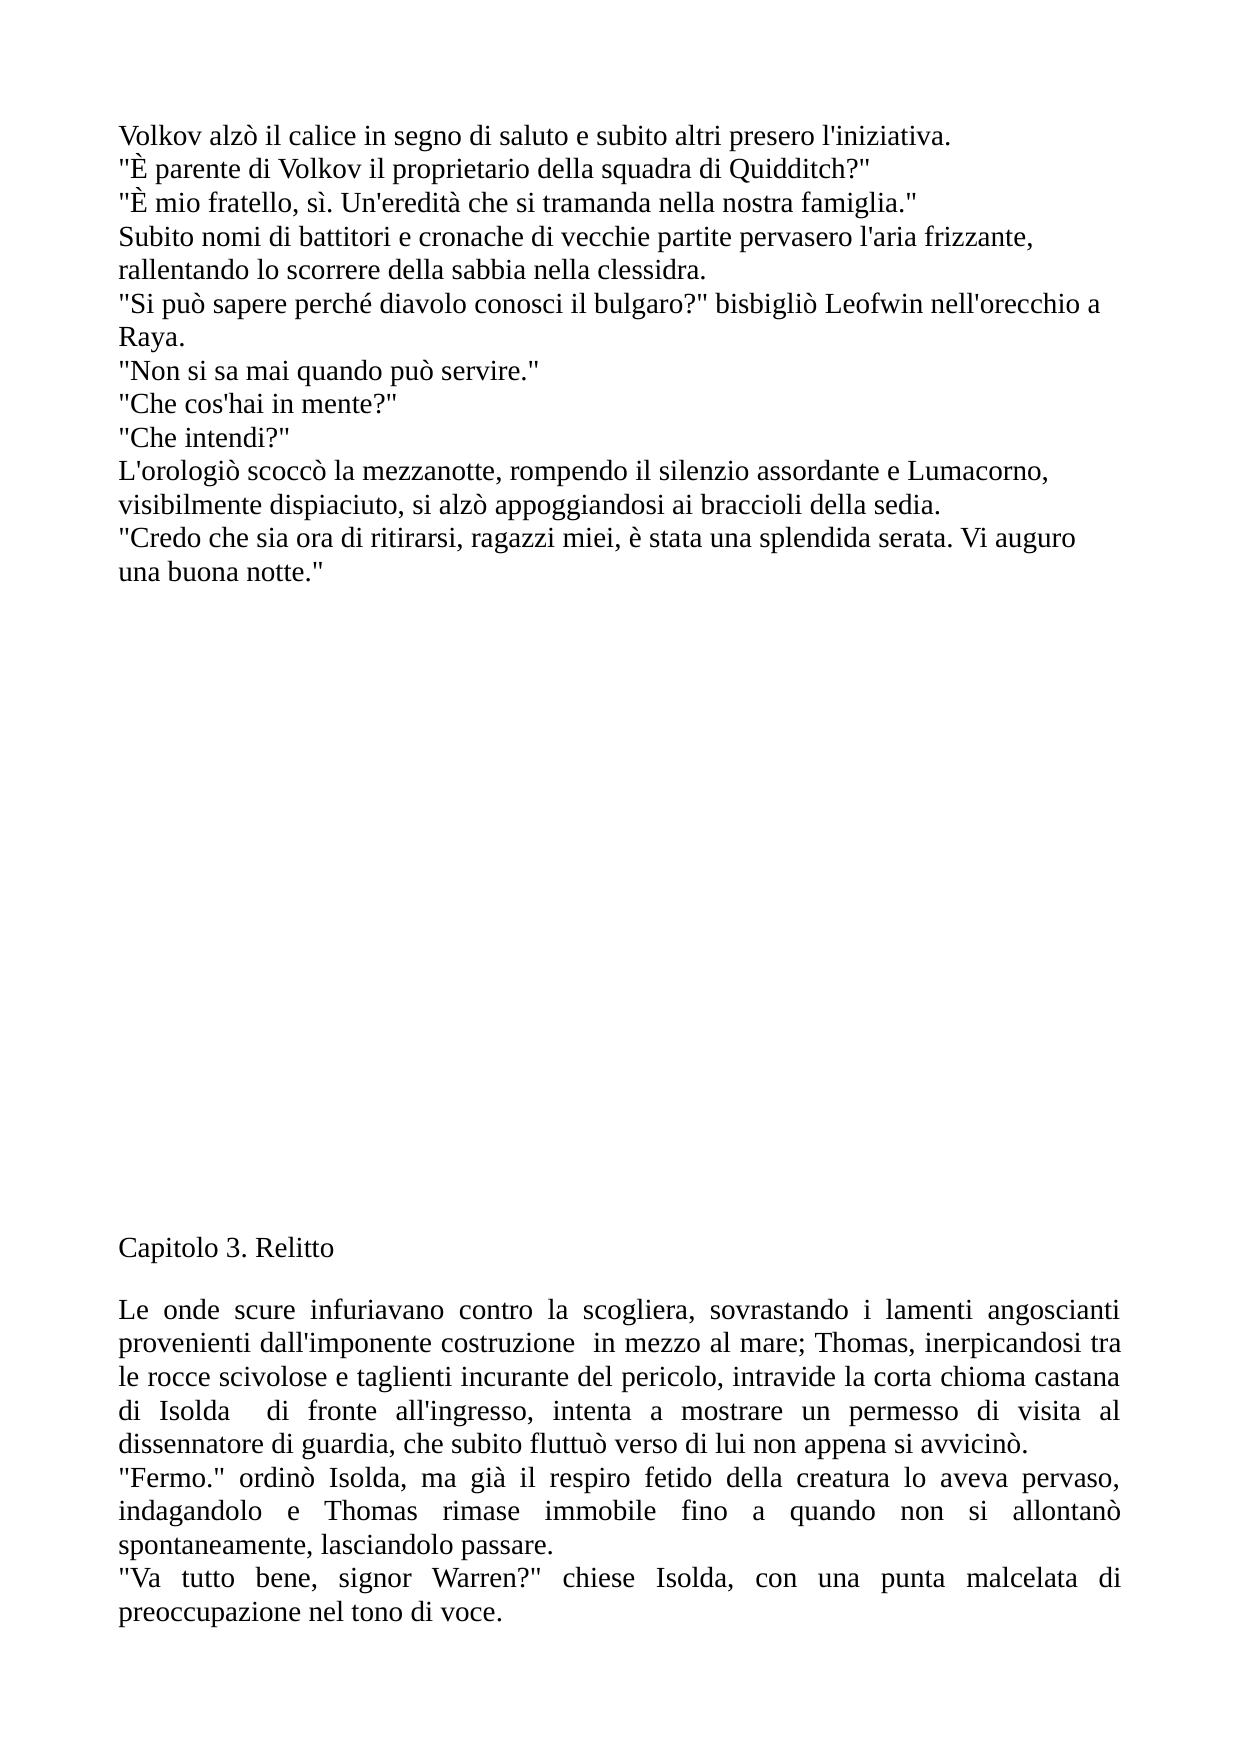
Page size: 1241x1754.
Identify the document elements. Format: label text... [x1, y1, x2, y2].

text "Che cos'hai in mente?" [118, 386, 1122, 420]
text Le onde scure infuriavano contro la scogliera, sovrastando i lamenti angoscianti provenienti dall'imponente costruzione in mezzo al mare; Thomas, inerpicandosi tra le rocce scivolose e taglienti incurante del pericolo, intravide la corta chioma castana di Isolda di fronte all'ingresso, intenta a mostrare un permesso di visita al dissennatore di guardia, che subito fluttuò verso di lui non appena si avvicinò. [118, 1292, 1122, 1460]
text Volkov alzò il calice in segno di saluto e subito altri presero l'iniziativa. [118, 118, 1122, 152]
text "Si può sapere perché diavolo conosci il bulgaro?" bisbigliò Leofwin nell'orecchio a Raya. [118, 286, 1122, 353]
text "È parente di Volkov il proprietario della squadra di Quidditch?" [118, 152, 1122, 185]
text "È mio fratello, sì. Un'eredità che si tramanda nella nostra famiglia." [118, 185, 1122, 219]
text "Fermo." ordinò Isolda, ma già il respiro fetido della creatura lo aveva pervaso, indagandolo e Thomas rimase immobile fino a quando non si allontanò spontaneamente, lasciandolo passare. [118, 1460, 1122, 1560]
text "Non si sa mai quando può servire." [118, 353, 1122, 386]
text "Va tutto bene, signor Warren?" chiese Isolda, con una punta malcelata di preoccupazione nel tono di voce. [118, 1560, 1122, 1627]
text "Che intendi?" L'orologiò scoccò la mezzanotte, rompendo il silenzio assordante e Lumacorno, visibilmente dispiaciuto, si alzò appoggiandosi ai braccioli della sedia. "Credo che sia ora di ritirarsi, ragazzi miei, è stata una splendida serata. Vi auguro una buona notte." [118, 420, 1122, 588]
text Capitolo 3. Relitto [118, 1230, 1122, 1263]
text Subito nomi di battitori e cronache di vecchie partite pervasero l'aria frizzante, rallentando lo scorrere della sabbia nella clessidra. [118, 219, 1122, 286]
